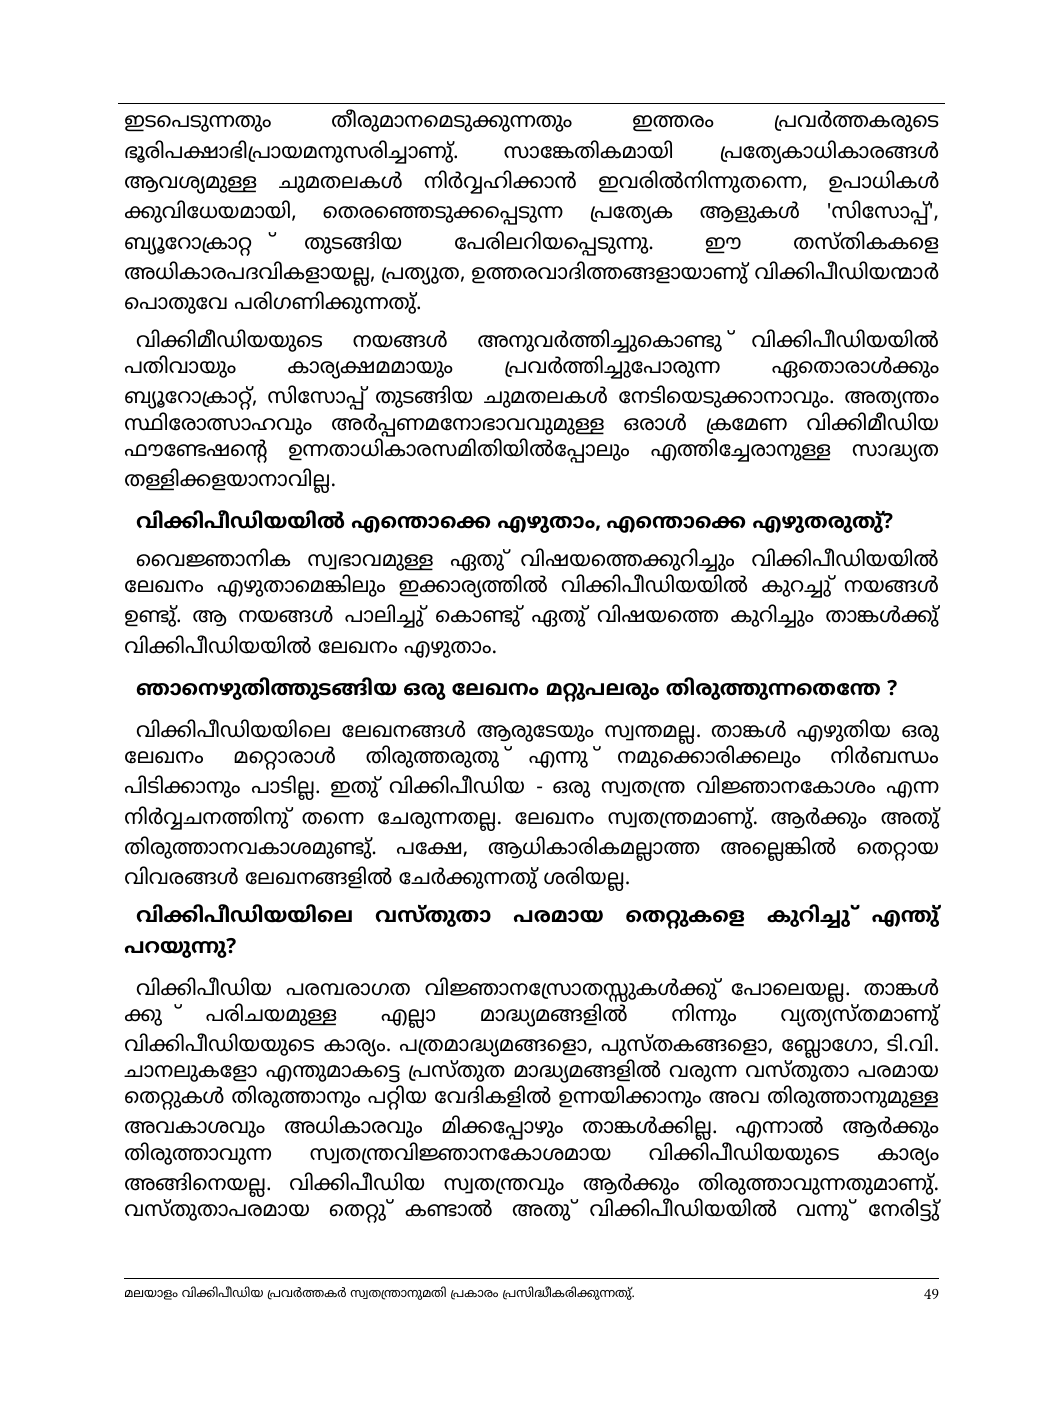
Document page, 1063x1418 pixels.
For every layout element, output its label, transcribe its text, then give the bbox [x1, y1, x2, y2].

subtitle ഞാനെഴുതിത്തുടങ്ങിയ ഒരു ലേഖനം മറ്റുപലരും തിരുത്തുന്നതെന്തേ ? [124, 673, 939, 703]
text ഇടപെടുന്നതും തീരുമാനമെടുക്കുന്നതും ഇത്തരം പ്രവര്‍ത്തകരുടെ ഭൂരിപക്ഷാഭിപ്രായമനുസരിച്ചാണു്. സാങ്കേതികമായി പ്രത്യേകാധികാരങ്ങള്‍ ആവശ്യമുള്ള ചുമതലകള്‍ നിര്‍വ്വഹിക്കാന്‍ ഇവരില്‍നിന്നുതന്നെ, ഉപാധികള്‍ക്കുവിധേയമായി, തെരഞ്ഞെടുക്കപ്പെടുന്ന പ്രത്യേക ആളുകള്‍ 'സിസോപ്പ്', ബ്യൂറോക്രാറ്റ് തുടങ്ങിയ പേരിലറിയപ്പെടുന്നു. ഈ തസ്തികകളെ അധികാരപദവികളായല്ല, പ്രത്യുത, ഉത്തരവാദിത്തങ്ങളായാണു് വിക്കിപീഡിയന്മാര്‍ പൊതുവേ പരിഗണിക്കുന്നതു്. [124, 110, 939, 318]
text വിക്കിപീഡിയ പരമ്പരാഗത വിജ്ഞാനസ്രോതസ്സുകള്‍ക്കു് പോലെയല്ല. താങ്കള്‍ക്കു് പരിചയമുള്ള എല്ലാ മാദ്ധ്യമങ്ങളില്‍ നിന്നും വ്യത്യസ്തമാണു് വിക്കിപീഡിയയുടെ കാര്യം. പത്രമാദ്ധ്യമങ്ങളൊ, പുസ്തകങ്ങളൊ, ബ്ലോഗോ, ടി.വി. ചാനലുകളോ എന്തുമാകട്ടെ പ്രസ്തുത മാദ്ധ്യമങ്ങളില്‍ വരുന്ന വസ്തുതാ പരമായ തെറ്റുകള്‍ തിരുത്താനും പറ്റിയ വേദികളില്‍ ഉന്നയിക്കാനും അവ തിരുത്താനുമുള്ള അവകാശവും അധികാരവും മിക്കപ്പോഴും താങ്കള്‍ക്കില്ല. എന്നാല്‍ ആര്‍ക്കും തിരുത്താവുന്ന സ്വതന്ത്രവിജ്ഞാനകോശമായ വിക്കിപീഡിയയുടെ കാര്യം അങ്ങിനെയല്ല. വിക്കിപീഡിയ സ്വതന്ത്രവും ആര്‍ക്കും തിരുത്താവുന്നതുമാണു്. വസ്തുതാപരമായ തെറ്റു് കണ്ടാല്‍ അതു് വിക്കിപീഡിയയില്‍ വന്നു് നേരിട്ടു് [124, 973, 939, 1224]
text വിക്കിമീഡിയയുടെ നയങ്ങള്‍ അനുവര്‍ത്തിച്ചുകൊണ്ടു് വിക്കിപീഡിയയില്‍ പതിവായും കാര്യക്ഷമമായും പ്രവര്‍ത്തിച്ചുപോരുന്ന ഏതൊരാള്‍ക്കും ബ്യൂറോക്രാറ്റ്, സിസോപ്പ് തുടങ്ങിയ ചുമതലകള്‍ നേടിയെടുക്കാനാവും. അത്യന്തം സ്ഥിരോത്സാഹവും അര്‍പ്പണമനോഭാവവുമുള്ള ഒരാള്‍ ക്രമേണ വിക്കിമീഡിയ ഫൗണ്ടേഷന്റെ ഉന്നതാധികാരസമിതിയില്‍പ്പോലും എത്തിച്ചേരാനുള്ള സാദ്ധ്യത തള്ളിക്കളയാനാവില്ല. [124, 329, 939, 494]
text വൈജ്ഞാനിക സ്വഭാവമുള്ള ഏതു് വിഷയത്തെക്കുറിച്ചും വിക്കിപീഡിയയില്‍ ലേഖനം എഴുതാമെങ്കിലും ഇക്കാര്യത്തില്‍ വിക്കിപീഡിയയില്‍ കുറച്ചു് നയങ്ങള്‍ ഉണ്ടു്. ആ നയങ്ങള്‍ പാലിച്ചു് കൊണ്ടു് ഏതു് വിഷയത്തെ കുറിച്ചും താങ്കള്‍ക്കു് വിക്കിപീഡിയയില്‍ ലേഖനം എഴുതാം. [124, 548, 939, 661]
text വിക്കിപീഡിയയിലെ ലേഖനങ്ങള്‍ ആരുടേയും സ്വന്തമല്ല. താങ്കള്‍ എഴുതിയ ഒരു ലേഖനം മറ്റൊരാള്‍ തിരുത്തരുതു് എന്നു് നമുക്കൊരിക്കലും നിര്‍ബന്ധം പിടിക്കാനും പാടില്ല. ഇതു് വിക്കിപീഡിയ - ഒരു സ്വതന്ത്ര വിജ്ഞാനകോശം എന്ന നിര്‍വ്വചനത്തിനു് തന്നെ ചേരുന്നതല്ല. ലേഖനം സ്വതന്ത്രമാണു്. ആര്‍ക്കും അതു് തിരുത്താനവകാശമുണ്ടു്. പക്ഷേ, ആധികാരികമല്ലാത്ത അല്ലെങ്കില്‍ തെറ്റായ വിവരങ്ങള്‍ ലേഖനങ്ങളില്‍ ചേര്‍ക്കുന്നതു് ശരിയല്ല. [124, 715, 939, 893]
subtitle വിക്കിപീഡിയയിലെ വസ്തുതാ പരമായ തെറ്റുകളെ കുറിച്ചു് എന്തു് പറയുന്നു? [124, 905, 939, 961]
subtitle വിക്കിപീഡിയയില്‍ എന്തൊക്കെ എഴുതാം‌, എന്തൊക്കെ എഴുതരുതു്? [124, 506, 939, 537]
